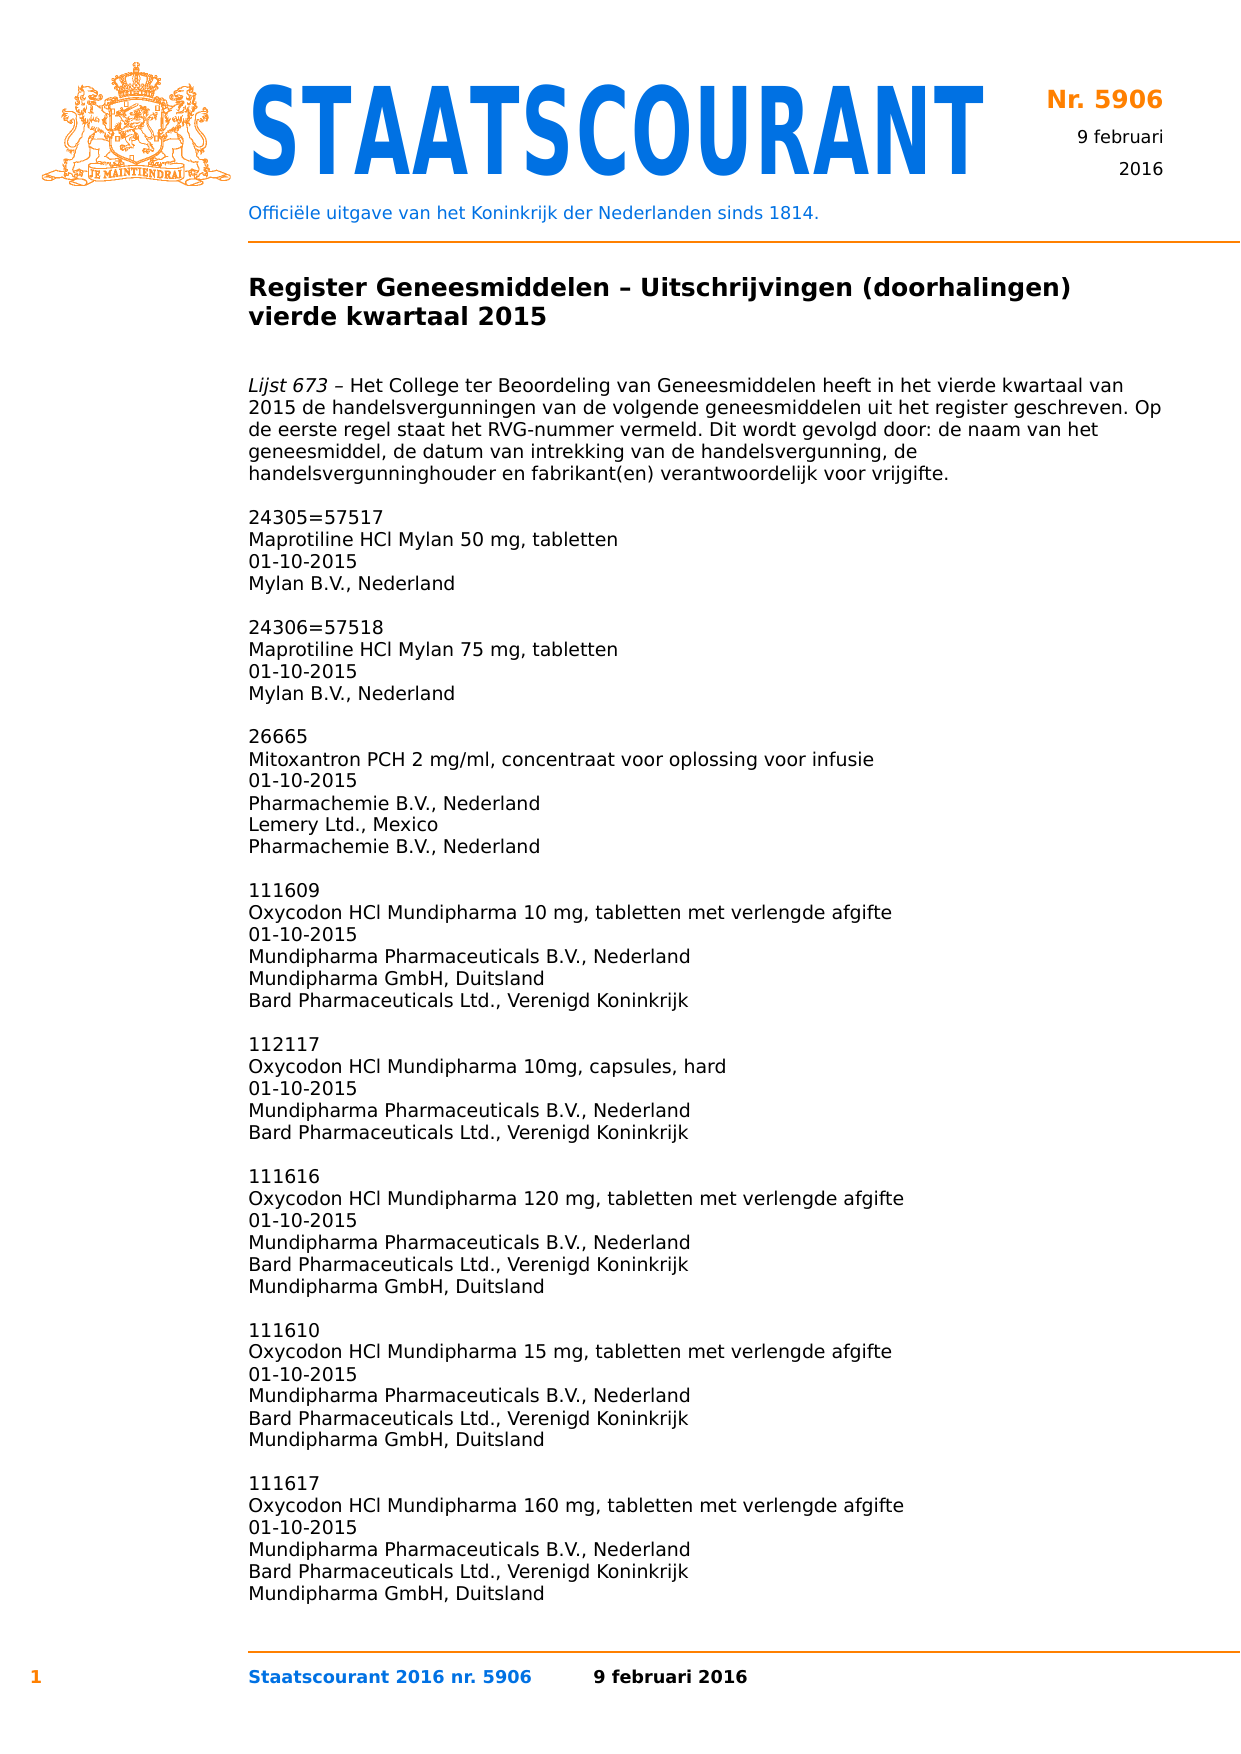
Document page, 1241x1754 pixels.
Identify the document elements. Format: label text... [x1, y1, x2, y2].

text Lijst 673 – Het College ter Beoordeling van Geneesmiddelen heeft in het vierde kwartaal van 2015 de handelsvergunningen van de volgende geneesmiddelen uit het register geschreven. Op de eerste regel staat het RVG-nummer vermeld. Dit wordt gevolgd door: de naam van het geneesmiddel, de datum van intrekking van de handelsvergunning, de handelsvergunninghouder en fabrikant(en) verantwoordelijk voor vrijgifte. [248, 375, 1163, 485]
text 26665 [248, 726, 1163, 748]
table_cell Officiële uitgave van het Koninkrijk der Nederlanden sinds 1814. [248, 203, 1240, 241]
text Bard Pharmaceuticals Ltd., Verenigd Koninkrijk [248, 1561, 1163, 1583]
text Oxycodon HCl Mundipharma 10 mg, tabletten met verlengde afgifte [248, 902, 1163, 924]
text Pharmachemie B.V., Nederland [248, 836, 1163, 858]
text Bard Pharmaceuticals Ltd., Verenigd Koninkrijk [248, 1122, 1163, 1144]
table_header STAATSCOURANT [248, 62, 998, 203]
text Maprotiline HCl Mylan 50 mg, tabletten [248, 529, 1163, 551]
text 01-10-2015 [248, 1210, 1163, 1232]
table_header Nr. 5906 [998, 62, 1240, 121]
text Mylan B.V., Nederland [248, 683, 1163, 704]
text Bard Pharmaceuticals Ltd., Verenigd Koninkrijk [248, 1254, 1163, 1276]
text 24305=57517 [248, 507, 1163, 529]
text Mundipharma Pharmaceuticals B.V., Nederland [248, 1385, 1163, 1407]
table_cell 9 februari [998, 121, 1240, 153]
text Lemery Ltd., Mexico [248, 814, 1163, 836]
text 01-10-2015 [248, 661, 1163, 683]
picture [41, 62, 231, 186]
text 111610 [248, 1319, 1163, 1341]
text 24306=57518 [248, 617, 1163, 639]
text 01-10-2015 [248, 924, 1163, 946]
text 111609 [248, 880, 1163, 902]
text 112117 [248, 1034, 1163, 1056]
text Mundipharma GmbH, Duitsland [248, 1583, 1163, 1605]
text 01-10-2015 [248, 1363, 1163, 1385]
text Oxycodon HCl Mundipharma 10mg, capsules, hard [248, 1056, 1163, 1078]
text 01-10-2015 [248, 1517, 1163, 1539]
text Oxycodon HCl Mundipharma 120 mg, tabletten met verlengde afgifte [248, 1188, 1163, 1210]
text Mundipharma Pharmaceuticals B.V., Nederland [248, 1539, 1163, 1561]
text 111617 [248, 1473, 1163, 1495]
text Mitoxantron PCH 2 mg/ml, concentraat voor oplossing voor infusie [248, 748, 1163, 770]
text Mylan B.V., Nederland [248, 573, 1163, 595]
text Mundipharma Pharmaceuticals B.V., Nederland [248, 1100, 1163, 1122]
text Mundipharma Pharmaceuticals B.V., Nederland [248, 1232, 1163, 1254]
text Mundipharma Pharmaceuticals B.V., Nederland [248, 946, 1163, 968]
text 01-10-2015 [248, 551, 1163, 573]
text Bard Pharmaceuticals Ltd., Verenigd Koninkrijk [248, 990, 1163, 1012]
text Bard Pharmaceuticals Ltd., Verenigd Koninkrijk [248, 1407, 1163, 1429]
text 111616 [248, 1166, 1163, 1188]
table_header [25, 62, 248, 241]
text Mundipharma GmbH, Duitsland [248, 1276, 1163, 1298]
text Mundipharma GmbH, Duitsland [248, 1429, 1163, 1451]
text Oxycodon HCl Mundipharma 15 mg, tabletten met verlengde afgifte [248, 1341, 1163, 1363]
subtitle Register Geneesmiddelen – Uitschrijvingen (doorhalingen) vierde kwartaal 2015 [248, 273, 1163, 331]
text 01-10-2015 [248, 770, 1163, 792]
text Pharmachemie B.V., Nederland [248, 792, 1163, 814]
text 01-10-2015 [248, 1078, 1163, 1100]
text Oxycodon HCl Mundipharma 160 mg, tabletten met verlengde afgifte [248, 1495, 1163, 1517]
table_cell 2016 [998, 153, 1240, 203]
text Maprotiline HCl Mylan 75 mg, tabletten [248, 639, 1163, 661]
text Mundipharma GmbH, Duitsland [248, 968, 1163, 990]
